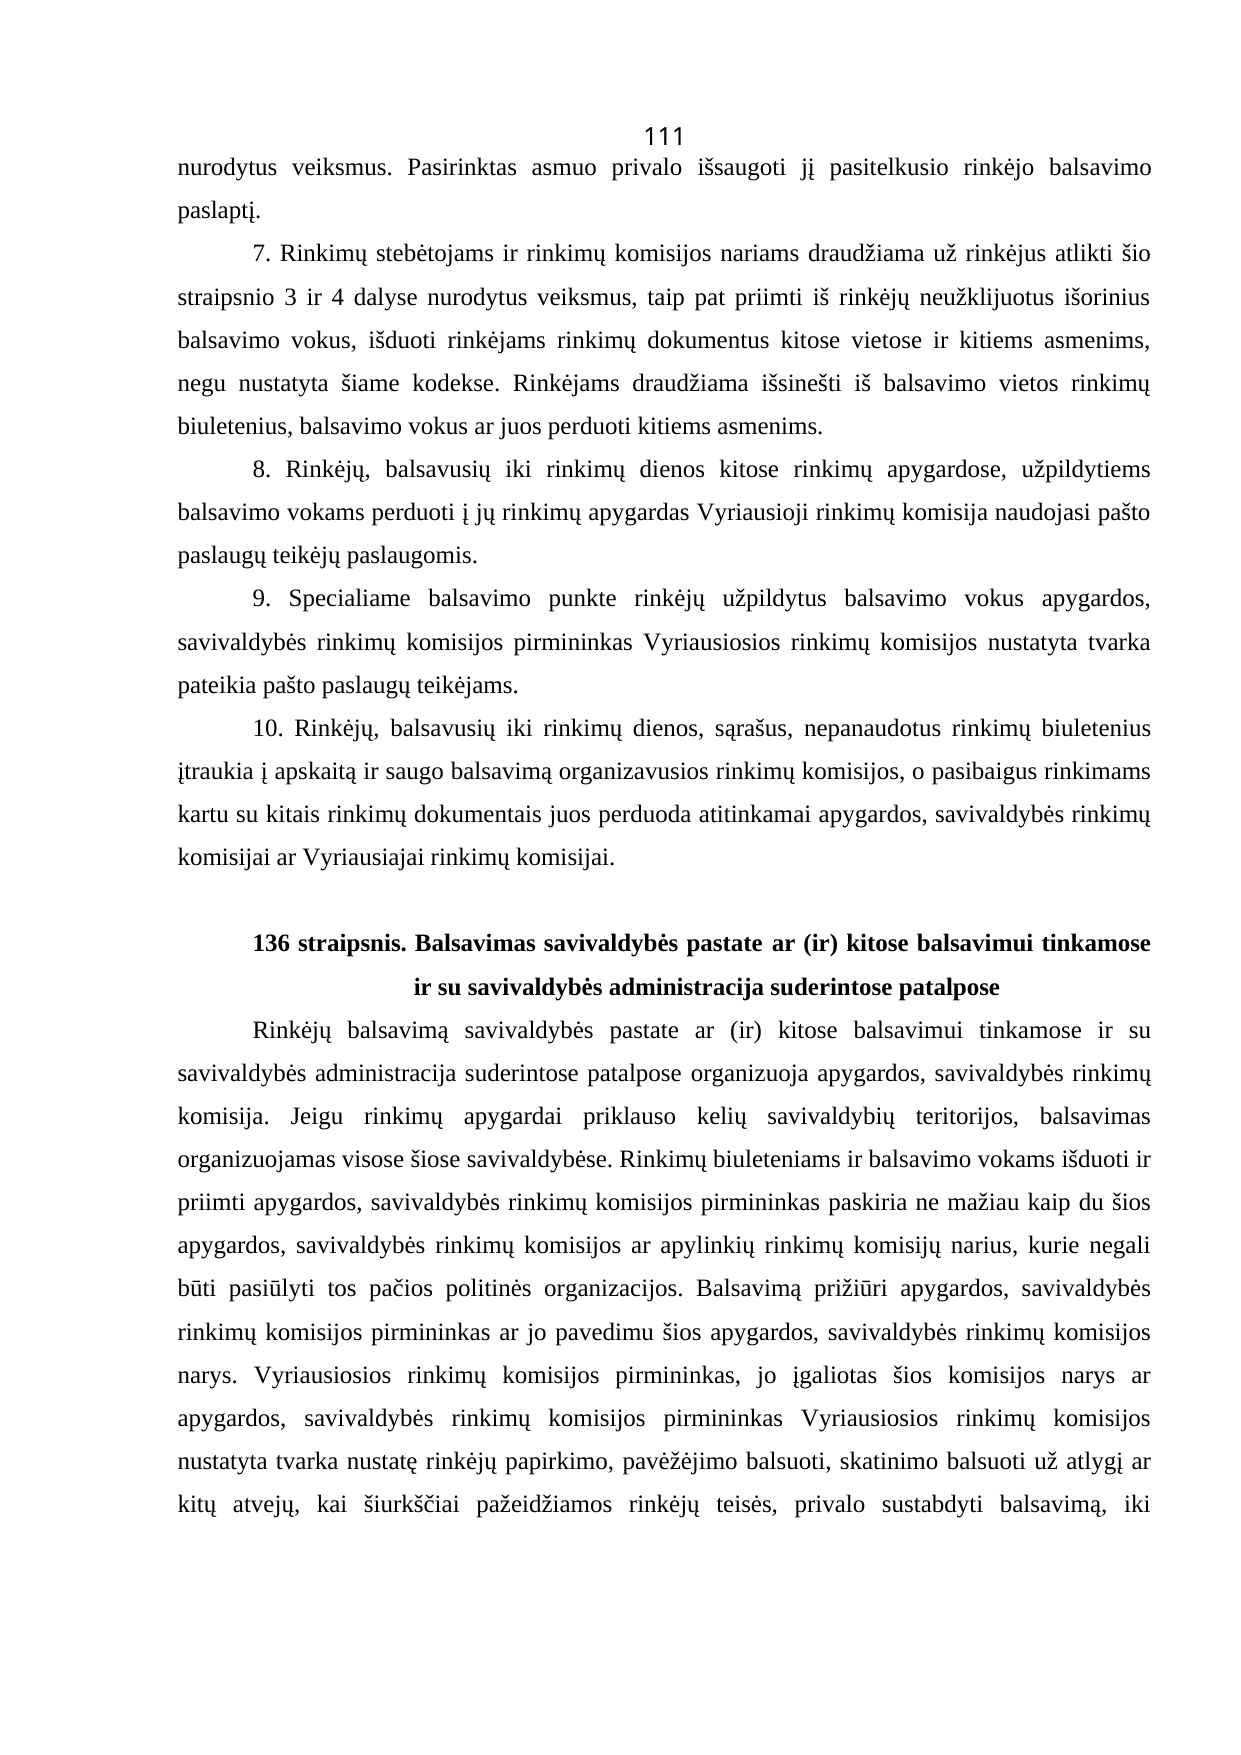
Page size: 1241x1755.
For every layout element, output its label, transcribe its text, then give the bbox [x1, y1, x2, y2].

text 9. Specialiame balsavimo punkte rinkėjų užpildytus balsavimo vokus apygardos, savivaldybės rinkimų komisijos pirmininkas Vyriausiosios rinkimų komisijos nustatyta tvarka pateikia pašto paslaugų teikėjams. [177, 583, 1152, 698]
text 7. Rinkimų stebėtojams ir rinkimų komisijos nariams draudžiama už rinkėjus atlikti šio straipsnio 3 ir 4 dalyse nurodytus veiksmus, taip pat priimti iš rinkėjų neužklijuotus išorinius balsavimo vokus, išduoti rinkėjams rinkimų dokumentus kitose vietose ir kitiems asmenims, negu nustatyta šiame kodekse. Rinkėjams draudžiama išsinešti iš balsavimo vietos rinkimų biuletenius, balsavimo vokus ar juos perduoti kitiems asmenims. [177, 238, 1152, 440]
text 8. Rinkėjų, balsavusių iki rinkimų dienos kitose rinkimų apygardose, užpildytiems balsavimo vokams perduoti į jų rinkimų apygardas Vyriausioji rinkimų komisija naudojasi pašto paslaugų teikėjų paslaugomis. [177, 454, 1152, 569]
text 136 straipsnis. Balsavimas savivaldybės pastate ar (ir) kitose balsavimui tinkamose ir su savivaldybės administracija suderintose patalpose [252, 928, 1152, 1000]
text Rinkėjų balsavimą savivaldybės pastate ar (ir) kitose balsavimui tinkamose ir su savivaldybės administracija suderintose patalpose organizuoja apygardos, savivaldybės rinkimų komisija. Jeigu rinkimų apygardai priklauso kelių savivaldybių teritorijos, balsavimas organizuojamas visose šiose savivaldybėse. Rinkimų biuleteniams ir balsavimo vokams išduoti ir priimti apygardos, savivaldybės rinkimų komisijos pirmininkas paskiria ne mažiau kaip du šios apygardos, savivaldybės rinkimų komisijos ar apylinkių rinkimų komisijų narius, kurie negali būti pasiūlyti tos pačios politinės organizacijos. Balsavimą prižiūri apygardos, savivaldybės rinkimų komisijos pirmininkas ar jo pavedimu šios apygardos, savivaldybės rinkimų komisijos narys. Vyriausiosios rinkimų komisijos pirmininkas, jo įgaliotas šios komisijos narys ar apygardos, savivaldybės rinkimų komisijos pirmininkas Vyriausiosios rinkimų komisijos nustatyta tvarka nustatę rinkėjų papirkimo, pavėžėjimo balsuoti, skatinimo balsuoti už atlygį ar kitų atvejų, kai šiurkščiai pažeidžiamos rinkėjų teisės, privalo sustabdyti balsavimą, iki [177, 1015, 1152, 1518]
text 10. Rinkėjų, balsavusių iki rinkimų dienos, sąrašus, nepanaudotus rinkimų biuletenius įtraukia į apskaitą ir saugo balsavimą organizavusios rinkimų komisijos, o pasibaigus rinkimams kartu su kitais rinkimų dokumentais juos perduoda atitinkamai apygardos, savivaldybės rinkimų komisijai ar Vyriausiajai rinkimų komisijai. [177, 713, 1152, 871]
text nurodytus veiksmus. Pasirinktas asmuo privalo išsaugoti jį pasitelkusio rinkėjo balsavimo paslaptį. [177, 152, 1152, 224]
